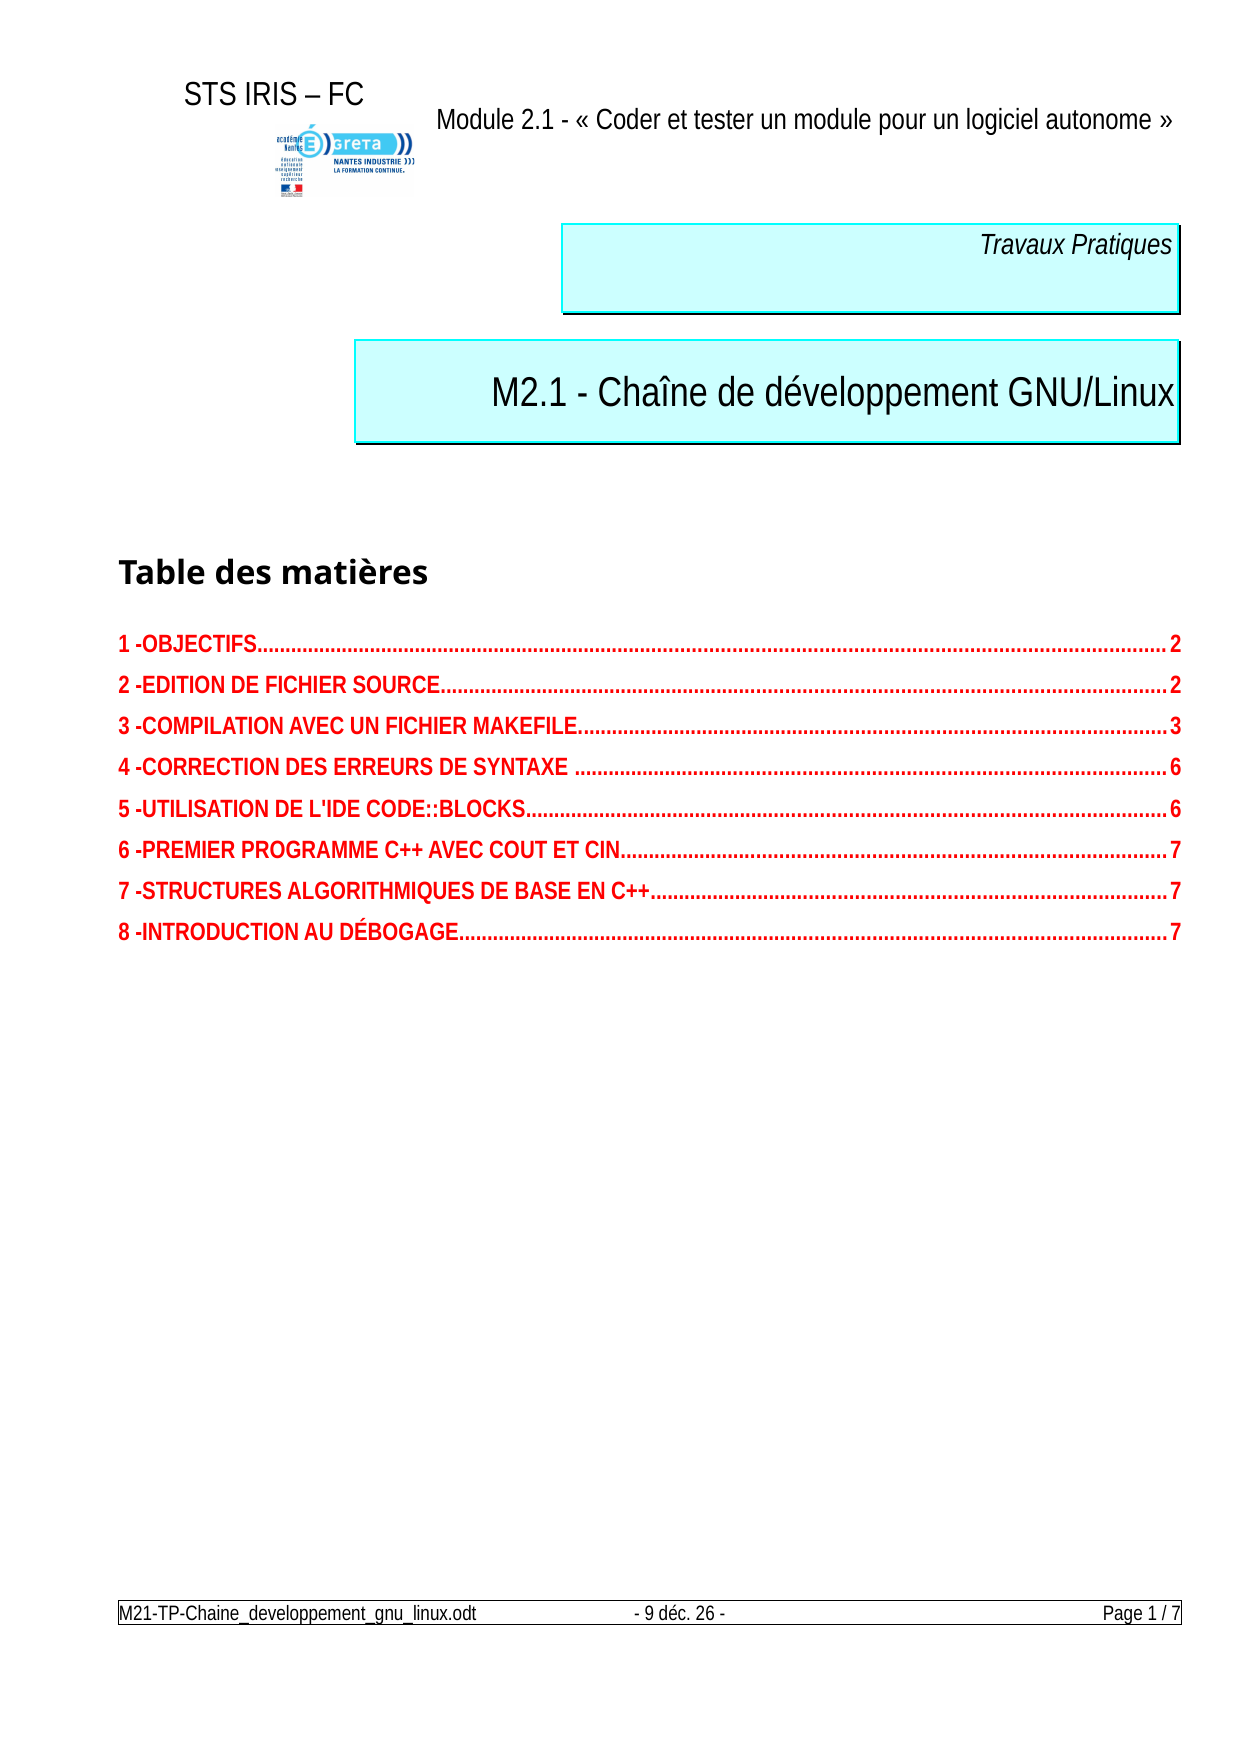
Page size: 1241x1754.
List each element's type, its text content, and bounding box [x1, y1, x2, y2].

text 8 -Introduction au débogage 7 [118, 917, 1181, 946]
text M2.1 - Chaîne de développement GNU/Linux [356, 363, 1177, 411]
subtitle Table des matières [118, 549, 1181, 594]
text 7 -Structures algorithmiques de base en C++ 7 [118, 876, 1181, 904]
text 3 -Compilation avec un fichier Makefile. 3 [118, 711, 1181, 740]
text 4 -Correction des erreurs de syntaxe 6 [118, 752, 1181, 781]
text 6 -Premier programme C++ avec cout et cin 7 [118, 835, 1181, 863]
text Travaux Pratiques [563, 225, 1177, 257]
text 5 -Utilisation de l'IDE Code::Blocks 6 [118, 793, 1181, 822]
text 1 -Objectifs 2 [118, 629, 1181, 658]
text 2 -Edition de fichier source 2 [118, 670, 1181, 699]
